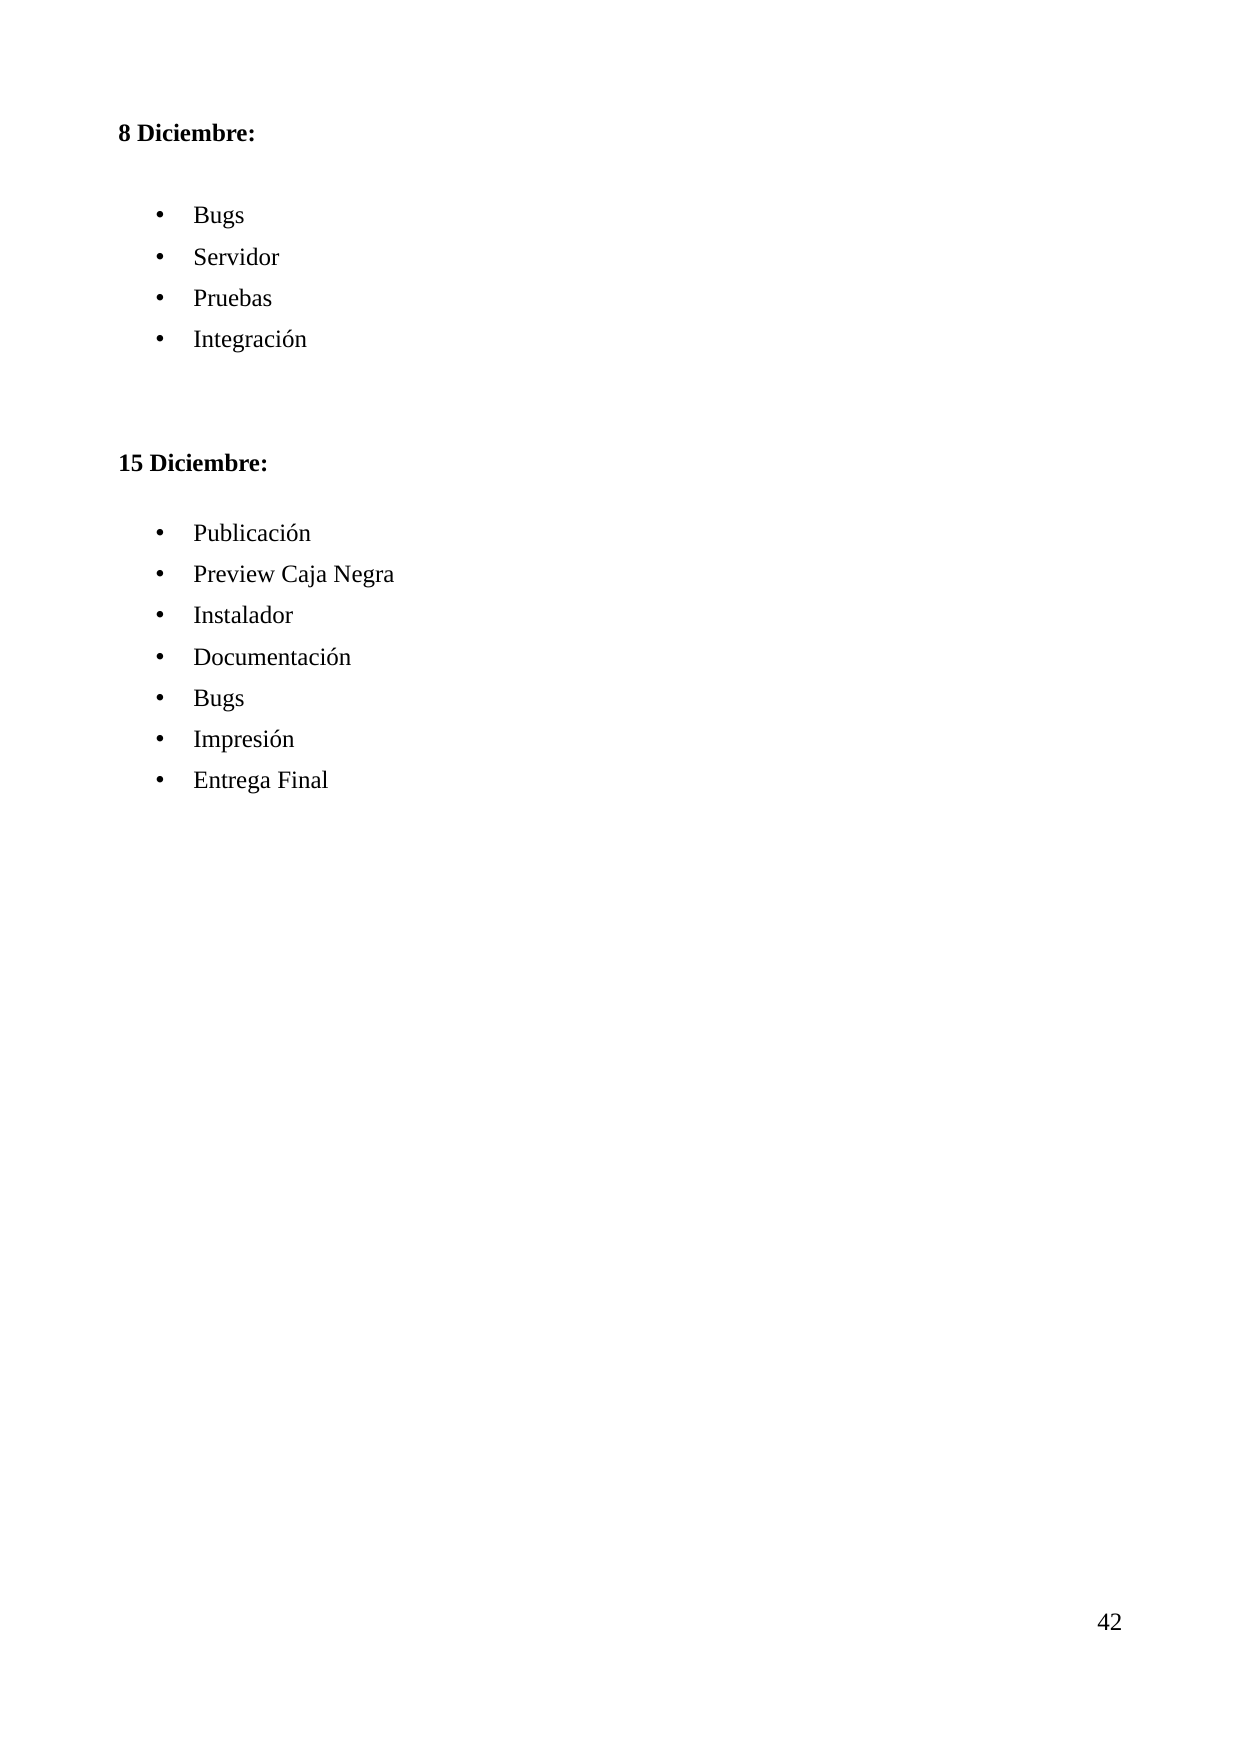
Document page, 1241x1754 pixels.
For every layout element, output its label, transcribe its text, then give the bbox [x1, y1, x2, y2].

list Publicación [156, 518, 1122, 547]
list Preview Caja Negra [156, 559, 1122, 588]
list Documentación [156, 642, 1122, 671]
list Bugs [156, 201, 1122, 229]
list Instalador [156, 601, 1122, 629]
list Bugs [156, 683, 1122, 712]
list Integración [156, 324, 1122, 353]
text 8 Diciembre: [118, 118, 1122, 147]
list Servidor [156, 242, 1122, 271]
list Entrega Final [156, 766, 1122, 794]
text 15 Diciembre: [118, 448, 1122, 477]
list Impresión [156, 724, 1122, 753]
list Pruebas [156, 283, 1122, 312]
